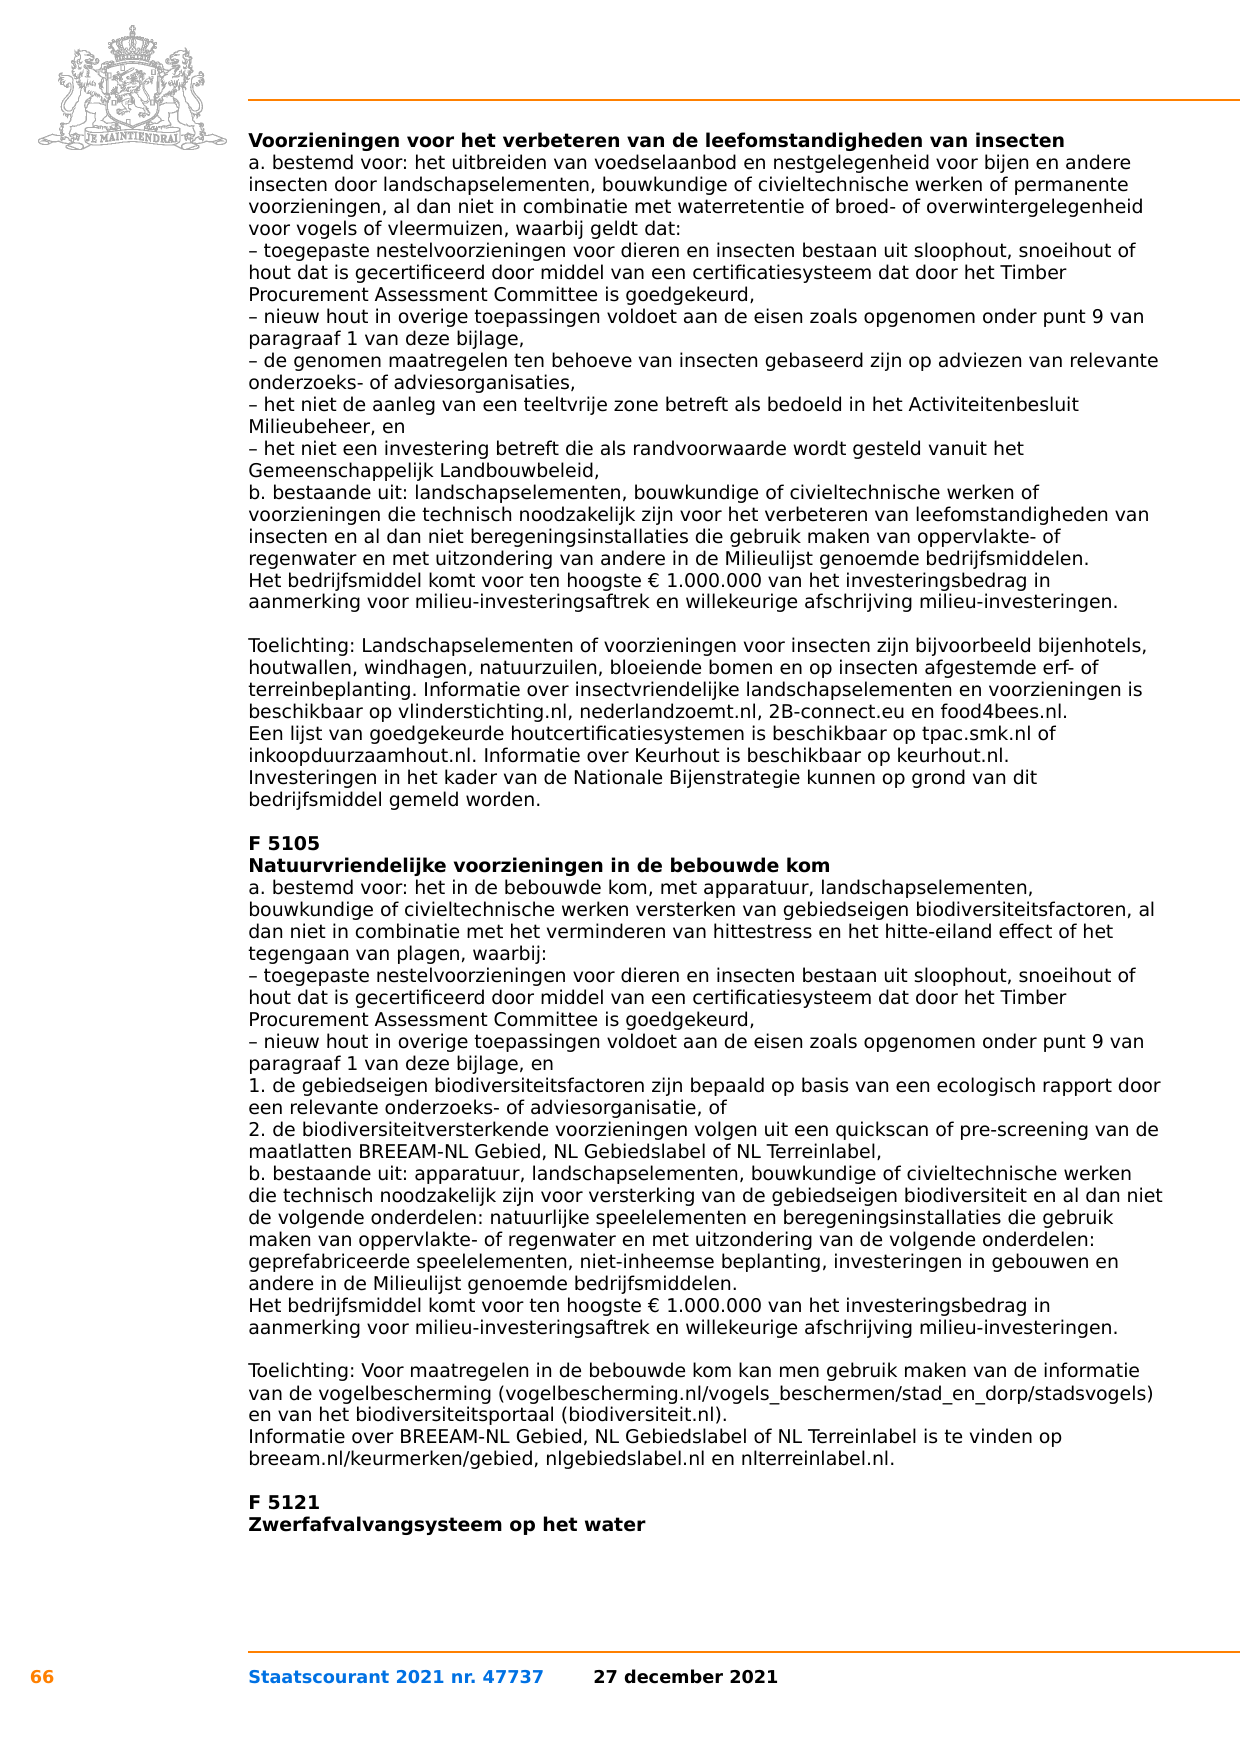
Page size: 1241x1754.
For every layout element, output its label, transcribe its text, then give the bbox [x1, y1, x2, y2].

text F 5121 [248, 1492, 1163, 1514]
text – nieuw hout in overige toepassingen voldoet aan de eisen zoals opgenomen onder punt 9 van paragraaf 1 van deze bijlage, en [248, 1031, 1163, 1075]
text Het bedrijfsmiddel komt voor ten hoogste € 1.000.000 van het investeringsbedrag in aanmerking voor milieu-investeringsaftrek en willekeurige afschrijving milieu-investeringen. [248, 569, 1163, 613]
text Toelichting: Voor maatregelen in de bebouwde kom kan men gebruik maken van de informatie van de vogelbescherming (vogelbescherming.nl/vogels_beschermen/stad_en_dorp/stadsvogels) en van het biodiversiteitsportaal (biodiversiteit.nl). [248, 1360, 1163, 1426]
text – de genomen maatregelen ten behoeve van insecten gebaseerd zijn op adviezen van relevante onderzoeks- of adviesorganisaties, [248, 350, 1163, 394]
text Het bedrijfsmiddel komt voor ten hoogste € 1.000.000 van het investeringsbedrag in aanmerking voor milieu-investeringsaftrek en willekeurige afschrijving milieu-investeringen. [248, 1294, 1163, 1338]
text – toegepaste nestelvoorzieningen voor dieren en insecten bestaan uit sloophout, snoeihout of hout dat is gecertificeerd door middel van een certificatiesysteem dat door het Timber Procurement Assessment Committee is goedgekeurd, [248, 965, 1163, 1031]
text – het niet de aanleg van een teeltvrije zone betreft als bedoeld in het Activiteitenbesluit Milieubeheer, en [248, 394, 1163, 438]
text Zwerfafvalvangsysteem op het water [248, 1514, 1163, 1536]
text a. bestemd voor: het uitbreiden van voedselaanbod en nestgelegenheid voor bijen en andere insecten door landschapselementen, bouwkundige of civieltechnische werken of permanente voorzieningen, al dan niet in combinatie met waterretentie of broed- of overwintergelegenheid voor vogels of vleermuizen, waarbij geldt dat: [248, 152, 1163, 240]
text b. bestaande uit: landschapselementen, bouwkundige of civieltechnische werken of voorzieningen die technisch noodzakelijk zijn voor het verbeteren van leefomstandigheden van insecten en al dan niet beregeningsinstallaties die gebruik maken van oppervlakte- of regenwater en met uitzondering van andere in de Milieulijst genoemde bedrijfsmiddelen. [248, 482, 1163, 569]
text – nieuw hout in overige toepassingen voldoet aan de eisen zoals opgenomen onder punt 9 van paragraaf 1 van deze bijlage, [248, 306, 1163, 350]
text Voorzieningen voor het verbeteren van de leefomstandigheden van insecten [248, 130, 1163, 152]
text – toegepaste nestelvoorzieningen voor dieren en insecten bestaan uit sloophout, snoeihout of hout dat is gecertificeerd door middel van een certificatiesysteem dat door het Timber Procurement Assessment Committee is goedgekeurd, [248, 240, 1163, 306]
text Informatie over BREEAM-NL Gebied, NL Gebiedslabel of NL Terreinlabel is te vinden op breeam.nl/keurmerken/gebied, nlgebiedslabel.nl en nlterreinlabel.nl. [248, 1426, 1163, 1470]
text Een lijst van goedgekeurde houtcertificatiesystemen is beschikbaar op tpac.smk.nl of inkoopduurzaamhout.nl. Informatie over Keurhout is beschikbaar op keurhout.nl. [248, 723, 1163, 767]
text F 5105 [248, 833, 1163, 855]
text – het niet een investering betreft die als randvoorwaarde wordt gesteld vanuit het Gemeenschappelijk Landbouwbeleid, [248, 438, 1163, 482]
text Toelichting: Landschapselementen of voorzieningen voor insecten zijn bijvoorbeeld bijenhotels, houtwallen, windhagen, natuurzuilen, bloeiende bomen en op insecten afgestemde erf- of terreinbeplanting. Informatie over insectvriendelijke landschapselementen en voorzieningen is beschikbaar op vlinderstichting.nl, nederlandzoemt.nl, 2B-connect.eu en food4bees.nl. [248, 635, 1163, 723]
text a. bestemd voor: het in de bebouwde kom, met apparatuur, landschapselementen, bouwkundige of civieltechnische werken versterken van gebiedseigen biodiversiteitsfactoren, al dan niet in combinatie met het verminderen van hittestress en het hitte-eiland effect of het tegengaan van plagen, waarbij: [248, 877, 1163, 965]
text 2. de biodiversiteitversterkende voorzieningen volgen uit een quickscan of pre-screening van de maatlatten BREEAM-NL Gebied, NL Gebiedslabel of NL Terreinlabel, [248, 1119, 1163, 1163]
picture [38, 25, 227, 150]
text b. bestaande uit: apparatuur, landschapselementen, bouwkundige of civieltechnische werken die technisch noodzakelijk zijn voor versterking van de gebiedseigen biodiversiteit en al dan niet de volgende onderdelen: natuurlijke speelelementen en beregeningsinstallaties die gebruik maken van oppervlakte- of regenwater en met uitzondering van de volgende onderdelen: geprefabriceerde speelelementen, niet-inheemse beplanting, investeringen in gebouwen en andere in de Milieulijst genoemde bedrijfsmiddelen. [248, 1163, 1163, 1294]
text Natuurvriendelijke voorzieningen in de bebouwde kom [248, 855, 1163, 877]
text Investeringen in het kader van de Nationale Bijenstrategie kunnen op grond van dit bedrijfsmiddel gemeld worden. [248, 767, 1163, 811]
text 1. de gebiedseigen biodiversiteitsfactoren zijn bepaald op basis van een ecologisch rapport door een relevante onderzoeks- of adviesorganisatie, of [248, 1075, 1163, 1119]
